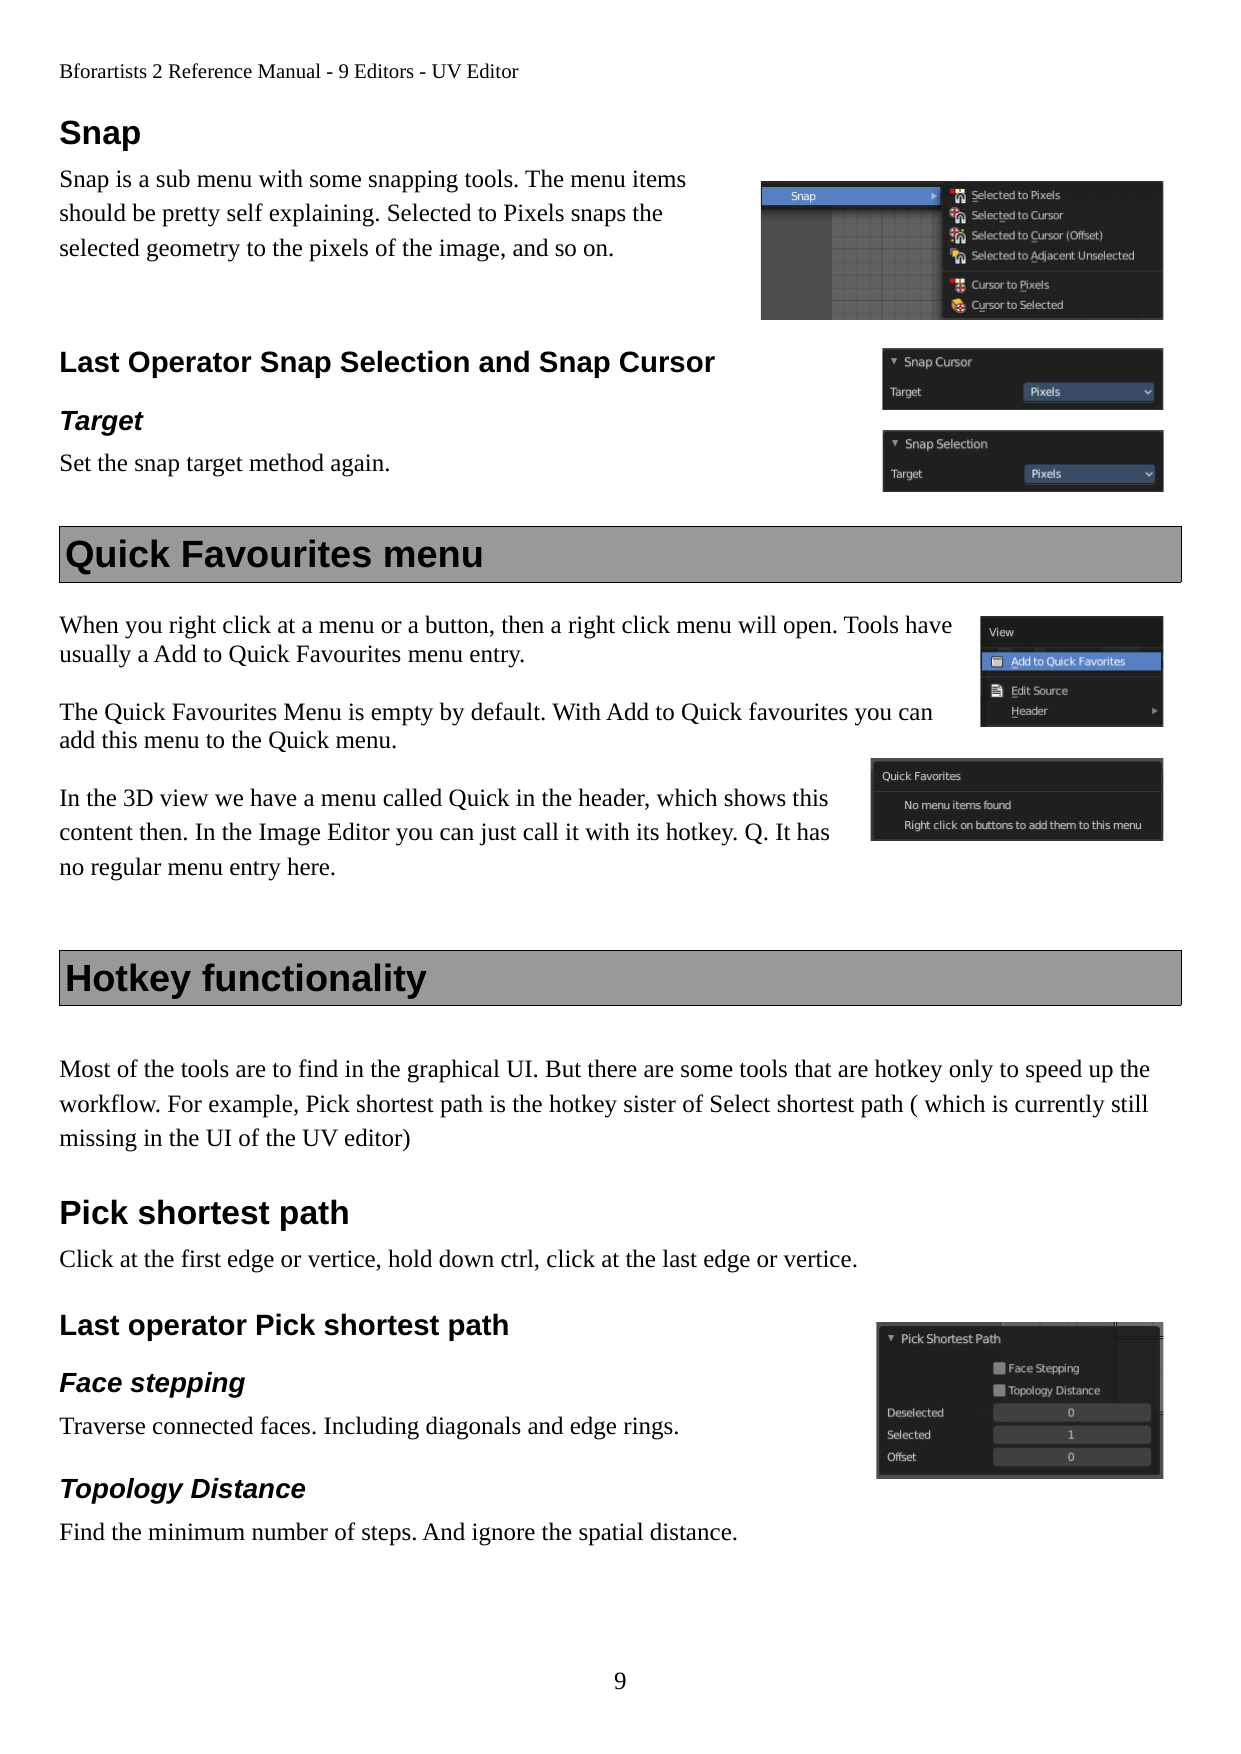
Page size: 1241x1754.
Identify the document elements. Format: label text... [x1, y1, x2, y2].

text Set the snap target method again. [59, 448, 882, 477]
text Traverse connected faces. Including diagonals and edge rings. [59, 1411, 876, 1440]
picture [882, 430, 1164, 492]
subtitle Last Operator Snap Selection and Snap Cursor [59, 345, 1181, 379]
subtitle [1164, 1367, 1181, 1399]
subtitle Pick shortest path [59, 1193, 1181, 1232]
picture [870, 758, 1164, 841]
text Snap is a sub menu with some snapping tools. The menu items should be pretty self explaining. Selected to Pixels snaps the selected geometry to the pixels of the image, and so on. [59, 164, 1181, 261]
subtitle Face stepping [59, 1367, 876, 1399]
picture [980, 616, 1164, 727]
subtitle Target [59, 404, 1181, 436]
picture [876, 1322, 1164, 1479]
picture [760, 181, 1164, 320]
subtitle Topology Distance [59, 1473, 1181, 1504]
subtitle Last operator Pick shortest path [59, 1308, 1181, 1342]
text Most of the tools are to find in the graphical UI. But there are some tools that are hotkey only to speed up the workflow. For example, Pick shortest path is the hotkey sister of Select shortest path ( which is currently still missing in the UI of the UV editor) [59, 1054, 1181, 1152]
text The Quick Favourites Menu is empty by default. With Add to Quick favourites you can add this menu to the Quick menu. [59, 697, 1181, 754]
table_header Hotkey functionality [60, 951, 1181, 1005]
table_header Quick Favourites menu [60, 527, 1181, 582]
text In the 3D view we have a menu called Quick in the header, which shows this content then. In the Image Editor you can just call it with its hotkey. Q. It has no regular menu entry here. [59, 783, 1181, 881]
text Click at the first edge or vertice, hold down ctrl, click at the last edge or vertice. [59, 1244, 1181, 1273]
subtitle Snap [59, 113, 1181, 151]
text When you right click at a menu or a button, then a right click menu will open. Tools have usually a Add to Quick Favourites menu entry. [59, 610, 1181, 668]
text Find the minimum number of steps. And ignore the spatial distance. [59, 1517, 1181, 1546]
picture [882, 348, 1164, 410]
